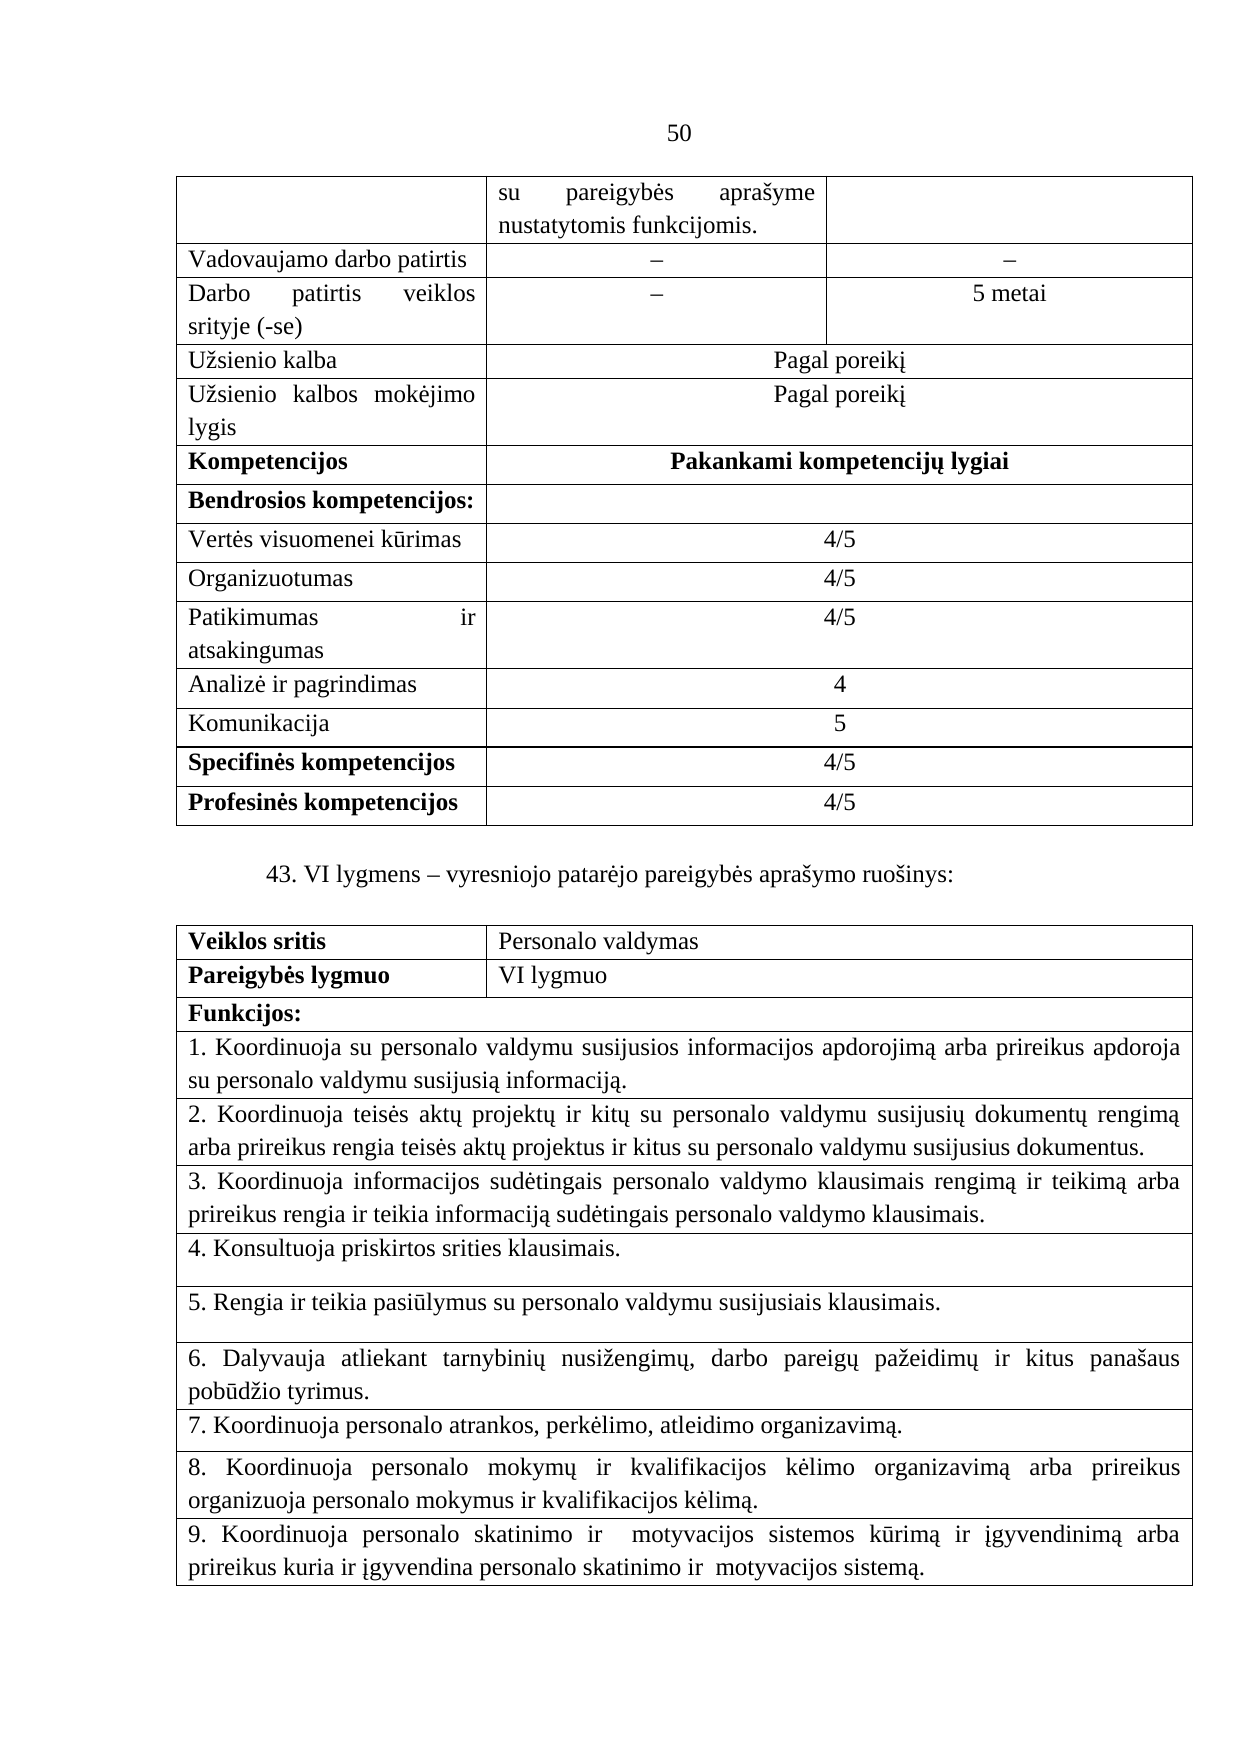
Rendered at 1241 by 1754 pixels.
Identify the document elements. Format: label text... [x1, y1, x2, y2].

table_cell 4/5 [487, 748, 1192, 786]
table_cell [487, 485, 1192, 523]
table_cell – [487, 278, 826, 344]
table_cell VI lygmuo [487, 960, 1192, 997]
table_cell 1. Koordinuoja su personalo valdymu susijusios informacijos apdorojimą arba prireikus apdoroja su personalo valdymu susijusią informaciją. [177, 1032, 1192, 1098]
table_cell Patikimumas ir atsakingumas [177, 602, 486, 668]
table_header Veiklos sritis [177, 926, 486, 959]
table_cell 8. Koordinuoja personalo mokymų ir kvalifikacijos kėlimo organizavimą arba prireikus organizuoja personalo mokymus ir kvalifikacijos kėlimą. [177, 1452, 1192, 1518]
table_cell Profesinės kompetencijos [177, 787, 486, 824]
text 43. VI lygmens – vyresniojo patarėjo pareigybės aprašymo ruošinys: [177, 859, 1181, 887]
table_cell Darbo patirtis veiklos srityje (-se) [177, 278, 486, 344]
table_cell 5 metai [827, 278, 1192, 344]
table_cell 6. Dalyvauja atliekant tarnybinių nusižengimų, darbo pareigų pažeidimų ir kitus panašaus pobūdžio tyrimus. [177, 1343, 1192, 1409]
table_cell 3. Koordinuoja informacijos sudėtingais personalo valdymo klausimais rengimą ir teikimą arba prireikus rengia ir teikia informaciją sudėtingais personalo valdymo klausimais. [177, 1166, 1192, 1232]
table_cell Pakankami kompetencijų lygiai [487, 446, 1192, 484]
table_cell 4/5 [487, 602, 1192, 668]
table_cell Užsienio kalbos mokėjimo lygis [177, 379, 486, 445]
table_cell 2. Koordinuoja teisės aktų projektų ir kitų su personalo valdymu susijusių dokumentų rengimą arba prireikus rengia teisės aktų projektus ir kitus su personalo valdymu susijusius dokumentus. [177, 1099, 1192, 1165]
table_cell [827, 177, 1192, 243]
table_cell Specifinės kompetencijos [177, 748, 486, 786]
table_cell 5 [487, 709, 1192, 746]
table_cell Bendrosios kompetencijos: [177, 485, 486, 523]
table_cell Pagal poreikį [487, 379, 1192, 445]
table_cell Pareigybės lygmuo [177, 960, 486, 997]
table_cell 4/5 [487, 563, 1192, 601]
table_cell Analizė ir pagrindimas [177, 669, 486, 707]
table_cell 4/5 [487, 787, 1192, 824]
table_cell – [827, 244, 1192, 277]
table_cell Užsienio kalba [177, 345, 486, 378]
table_cell [177, 177, 486, 243]
table_cell 4. Konsultuoja priskirtos srities klausimais. [177, 1234, 1192, 1286]
table_header Personalo valdymas [487, 926, 1192, 959]
table_cell 7. Koordinuoja personalo atrankos, perkėlimo, atleidimo organizavimą. [177, 1410, 1192, 1451]
table_cell – [487, 244, 826, 277]
table_cell Pagal poreikį [487, 345, 1192, 378]
table_cell su pareigybės aprašyme nustatytomis funkcijomis. [487, 177, 826, 243]
table_cell 5. Rengia ir teikia pasiūlymus su personalo valdymu susijusiais klausimais. [177, 1287, 1192, 1342]
table_cell Funkcijos: [177, 998, 1192, 1031]
table_cell Vadovaujamo darbo patirtis [177, 244, 486, 277]
table_cell Komunikacija [177, 709, 486, 746]
table_cell 9. Koordinuoja personalo skatinimo ir motyvacijos sistemos kūrimą ir įgyvendinimą arba prireikus kuria ir įgyvendina personalo skatinimo ir motyvacijos sistemą. [177, 1519, 1192, 1585]
table_cell Vertės visuomenei kūrimas [177, 524, 486, 562]
table_cell Organizuotumas [177, 563, 486, 601]
table_cell 4/5 [487, 524, 1192, 562]
table_cell Kompetencijos [177, 446, 486, 484]
table_cell 4 [487, 669, 1192, 707]
